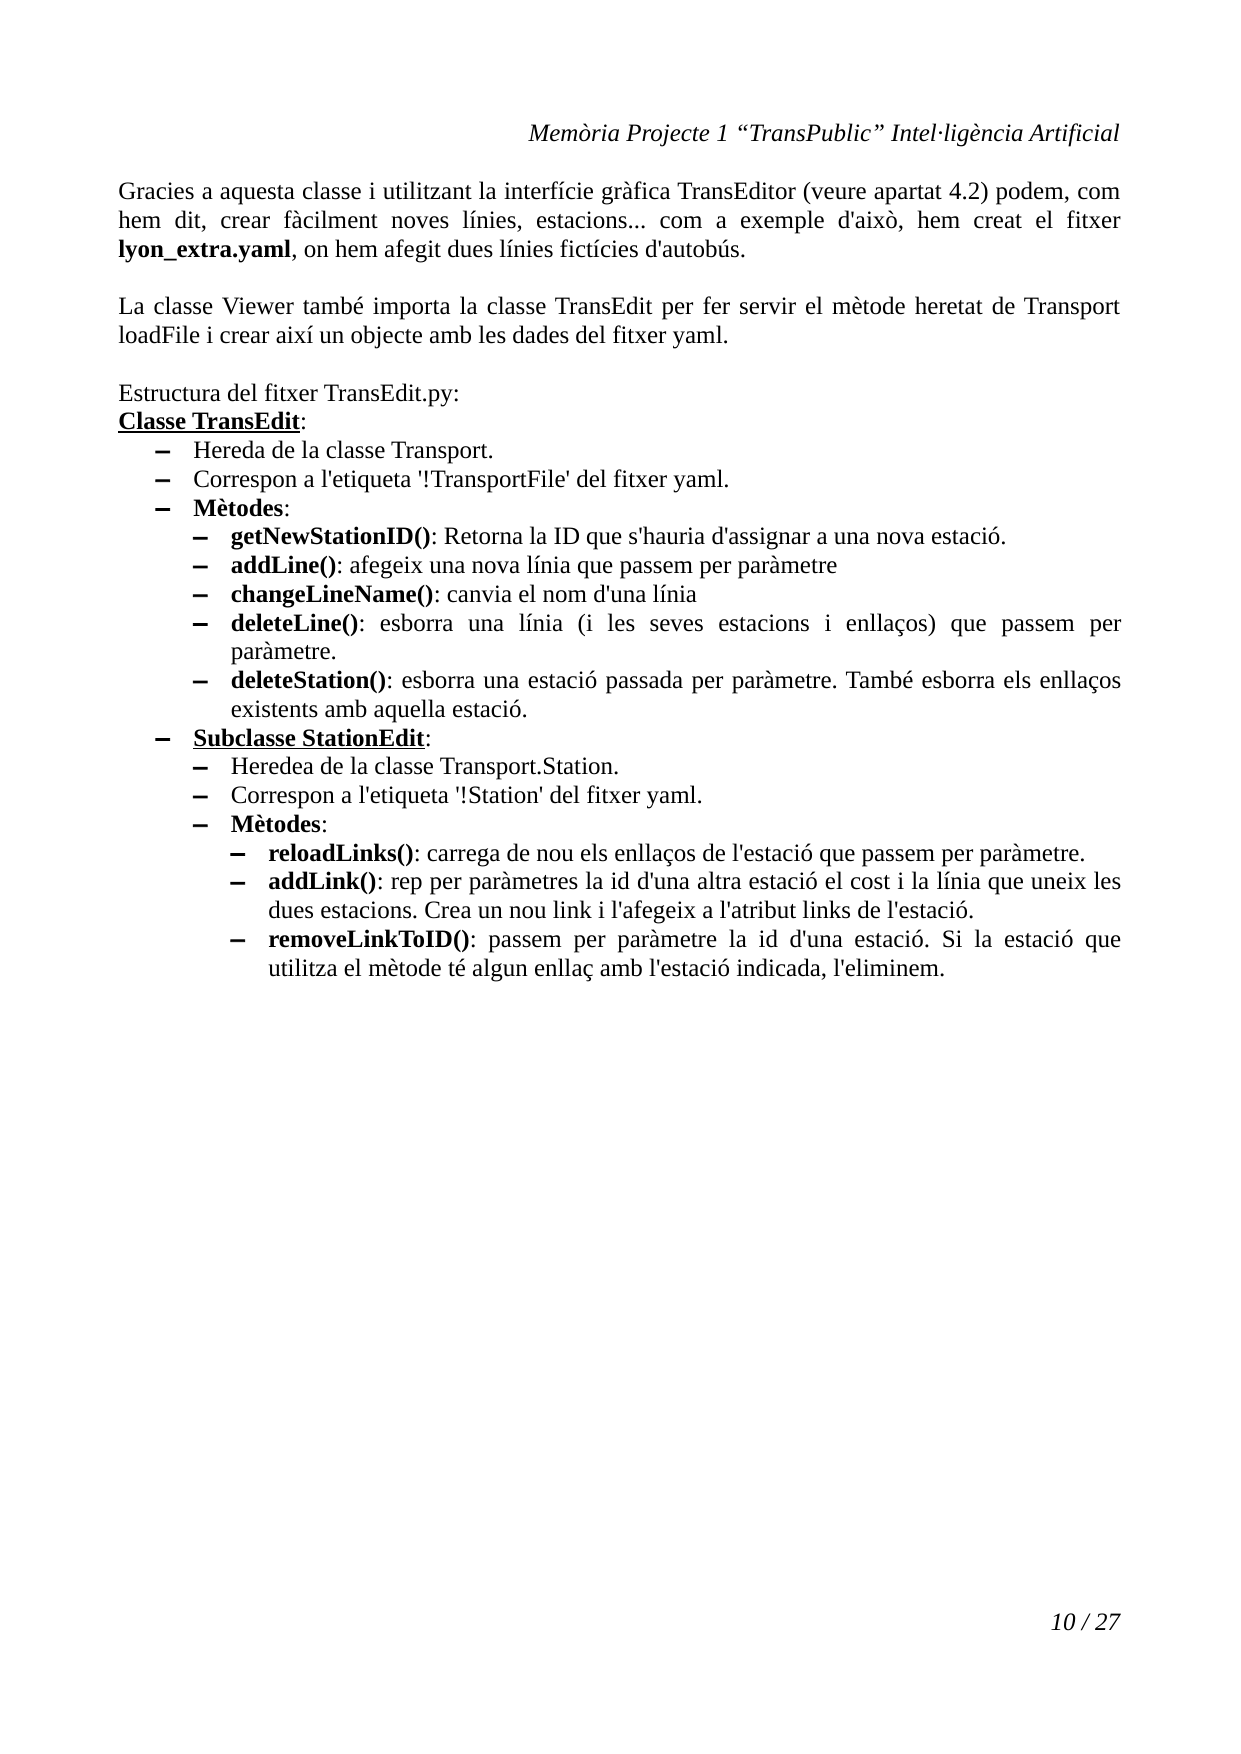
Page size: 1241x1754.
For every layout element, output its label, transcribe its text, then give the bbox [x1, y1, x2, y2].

list Correspon a l'etiqueta '!TransportFile' del fitxer yaml. [156, 464, 1122, 493]
list Mètodes: [156, 493, 1122, 521]
list removeLinkToID(): passem per paràmetre la id d'una estació. Si la estació que utilitza el mètode té algun enllaç amb l'estació indicada, l'eliminem. [231, 924, 1122, 981]
text La classe Viewer també importa la classe TransEdit per fer servir el mètode heretat de Transport loadFile i crear així un objecte amb les dades del fitxer yaml. [118, 291, 1122, 349]
text Classe TransEdit: [118, 406, 1122, 435]
list Hereda de la classe Transport. [156, 435, 1122, 464]
list deleteStation(): esborra una estació passada per paràmetre. També esborra els enllaços existents amb aquella estació. [193, 665, 1122, 723]
list Correspon a l'etiqueta '!Station' del fitxer yaml. [193, 780, 1122, 809]
list reloadLinks(): carrega de nou els enllaços de l'estació que passem per paràmetre. [231, 838, 1122, 866]
list Mètodes: [193, 809, 1122, 838]
list addLink(): rep per paràmetres la id d'una altra estació el cost i la línia que uneix les dues estacions. Crea un nou link i l'afegeix a l'atribut links de l'estació. [231, 866, 1122, 924]
list getNewStationID(): Retorna la ID que s'hauria d'assignar a una nova estació. [193, 521, 1122, 550]
text Gracies a aquesta classe i utilitzant la interfície gràfica TransEditor (veure apartat 4.2) podem, com hem dit, crear fàcilment noves línies, estacions... com a exemple d'això, hem creat el fitxer lyon_extra.yaml, on hem afegit dues línies fictícies d'autobús. [118, 176, 1122, 263]
text Estructura del fitxer TransEdit.py: [118, 378, 1122, 406]
list addLine(): afegeix una nova línia que passem per paràmetre [193, 550, 1122, 579]
list Heredea de la classe Transport.Station. [193, 751, 1122, 780]
list deleteLine(): esborra una línia (i les seves estacions i enllaços) que passem per paràmetre. [193, 608, 1122, 665]
list changeLineName(): canvia el nom d'una línia [193, 579, 1122, 608]
list Subclasse StationEdit: [156, 723, 1122, 751]
